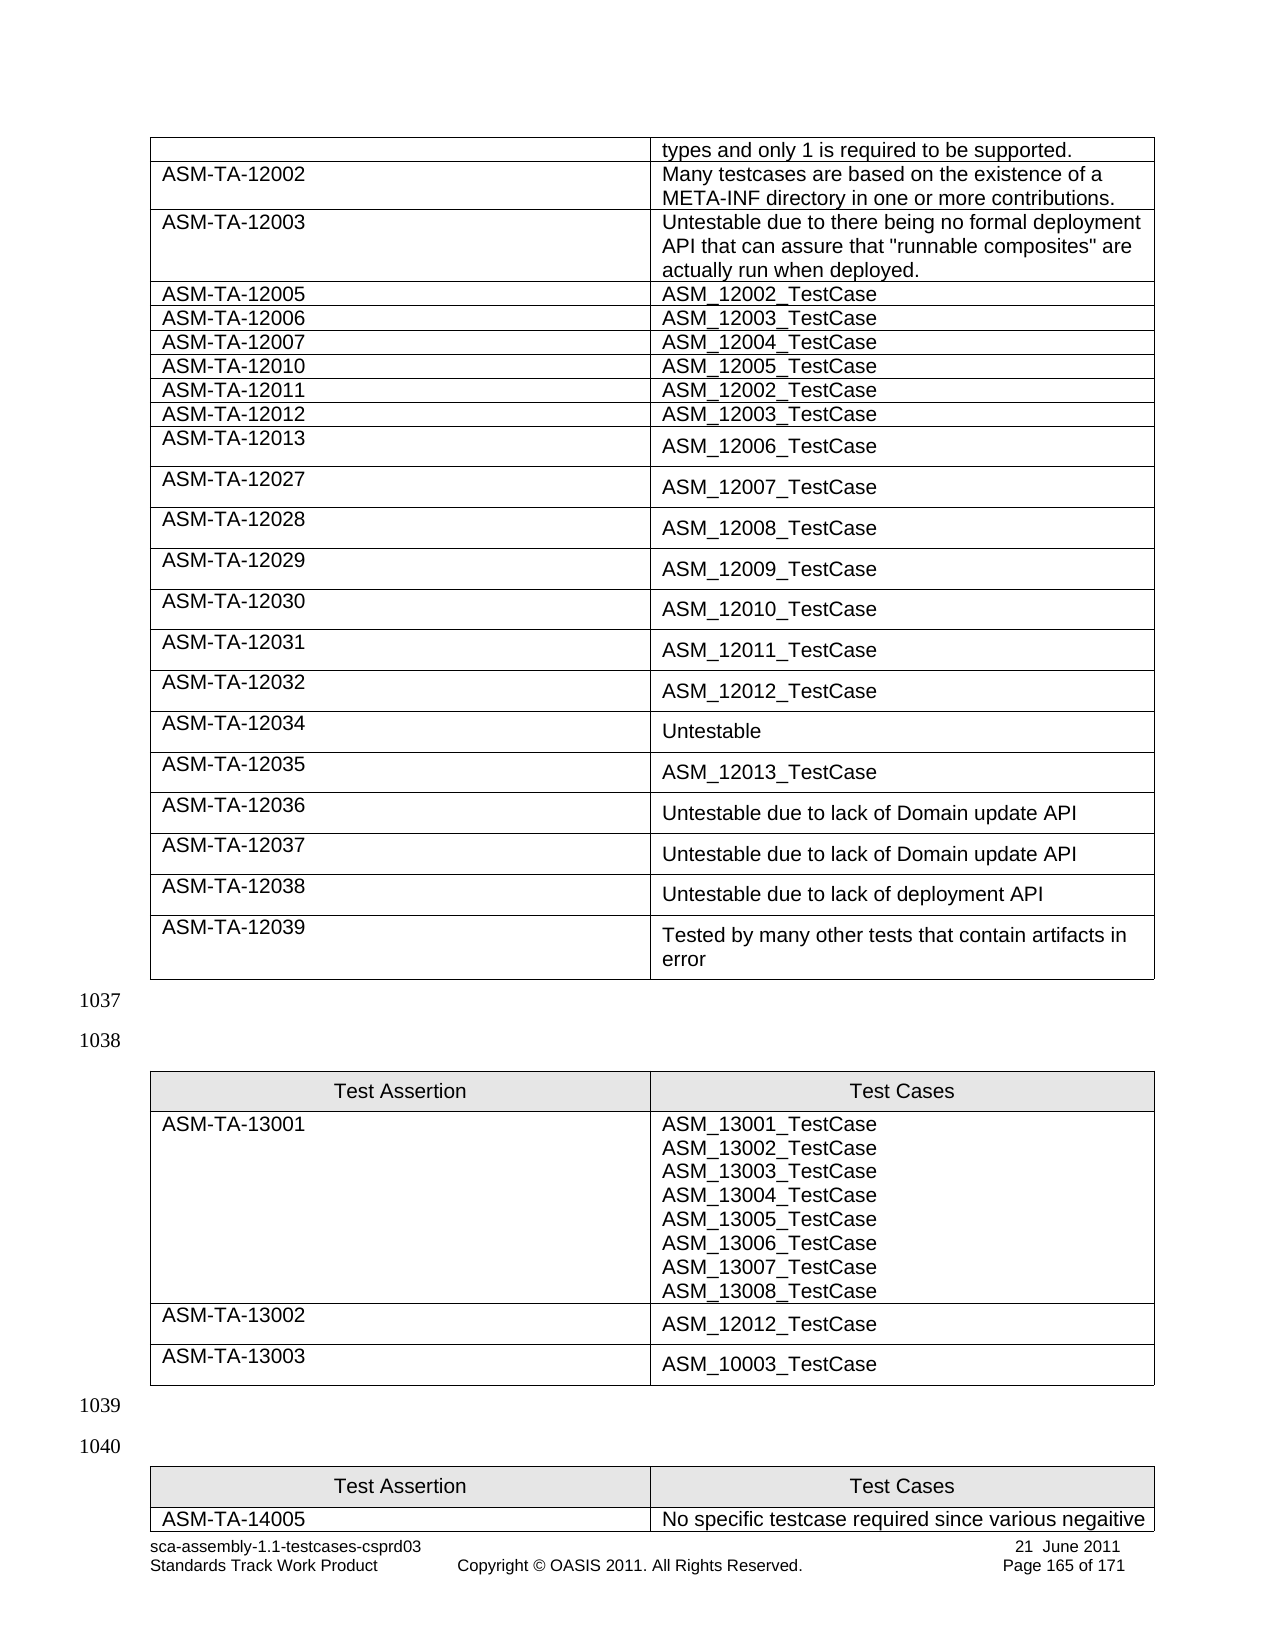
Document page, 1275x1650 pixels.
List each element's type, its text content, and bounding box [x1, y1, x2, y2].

table_cell ASM-TA-12011 [151, 379, 650, 402]
table_cell ASM-TA-12031 [151, 630, 650, 670]
table_cell ASM-TA-12005 [151, 282, 650, 305]
table_cell ASM_12012_TestCase [651, 1304, 1154, 1344]
table_header Test Cases [651, 1072, 1154, 1111]
table_cell ASM-TA-12030 [151, 590, 650, 629]
table_cell ASM-TA-12003 [151, 210, 650, 281]
table_cell ASM_13001_TestCase ASM_13002_TestCase ASM_13003_TestCase ASM_13004_TestCase ASM_13005_TestCase ASM_13006_TestCase ASM_13007_TestCase ASM_13008_TestCase [651, 1112, 1154, 1303]
table_cell ASM_12012_TestCase [651, 671, 1154, 711]
table_cell ASM-TA-12027 [151, 467, 650, 507]
table_cell ASM_12002_TestCase [651, 379, 1154, 402]
table_cell ASM-TA-13002 [151, 1304, 650, 1344]
table_cell ASM_12010_TestCase [651, 590, 1154, 629]
table_cell ASM-TA-12036 [151, 793, 650, 833]
table_cell Many testcases are based on the existence of a META-INF directory in one or more contributions. [651, 162, 1154, 209]
table_cell ASM-TA-12013 [151, 427, 650, 466]
table_cell ASM_12003_TestCase [651, 306, 1154, 329]
table_cell ASM-TA-12034 [151, 712, 650, 752]
table_cell No specific testcase required since various negaitive [651, 1508, 1154, 1531]
table_cell ASM_12008_TestCase [651, 508, 1154, 548]
table_cell Untestable due to lack of Domain update API [651, 834, 1154, 874]
table_header Test Assertion [151, 1072, 650, 1111]
table_cell types and only 1 is required to be supported. [651, 138, 1154, 161]
table_cell ASM-TA-13003 [151, 1345, 650, 1384]
table_cell ASM-TA-14005 [151, 1508, 650, 1531]
table_cell ASM-TA-12002 [151, 162, 650, 209]
table_cell ASM_12005_TestCase [651, 355, 1154, 378]
table_cell ASM-TA-12039 [151, 916, 650, 979]
table_cell Untestable due to lack of deployment API [651, 875, 1154, 914]
table_cell ASM-TA-12037 [151, 834, 650, 874]
table_cell ASM_12002_TestCase [651, 282, 1154, 305]
table_cell ASM-TA-13001 [151, 1112, 650, 1303]
table_cell ASM_12009_TestCase [651, 549, 1154, 589]
table_cell ASM-TA-12032 [151, 671, 650, 711]
table_cell ASM_12006_TestCase [651, 427, 1154, 466]
table_cell ASM_12007_TestCase [651, 467, 1154, 507]
table_cell ASM-TA-12010 [151, 355, 650, 378]
table_cell ASM_12004_TestCase [651, 331, 1154, 353]
table_cell ASM_12011_TestCase [651, 630, 1154, 670]
table_cell ASM_12013_TestCase [651, 753, 1154, 792]
table_cell ASM-TA-12038 [151, 875, 650, 914]
table_cell ASM-TA-12012 [151, 403, 650, 426]
table_header Test Assertion [151, 1467, 650, 1507]
table_cell ASM_12003_TestCase [651, 403, 1154, 426]
table_cell Untestable [651, 712, 1154, 752]
table_cell [151, 138, 650, 161]
table_cell ASM-TA-12029 [151, 549, 650, 589]
table_cell ASM-TA-12006 [151, 306, 650, 329]
table_cell ASM-TA-12028 [151, 508, 650, 548]
table_cell Untestable due to lack of Domain update API [651, 793, 1154, 833]
table_header Test Cases [651, 1467, 1154, 1507]
table_cell Tested by many other tests that contain artifacts in error [651, 916, 1154, 979]
table_cell Untestable due to there being no formal deployment API that can assure that "runnable composites" are actually run when deployed. [651, 210, 1154, 281]
table_cell ASM-TA-12035 [151, 753, 650, 792]
table_cell ASM-TA-12007 [151, 331, 650, 353]
table_cell ASM_10003_TestCase [651, 1345, 1154, 1384]
